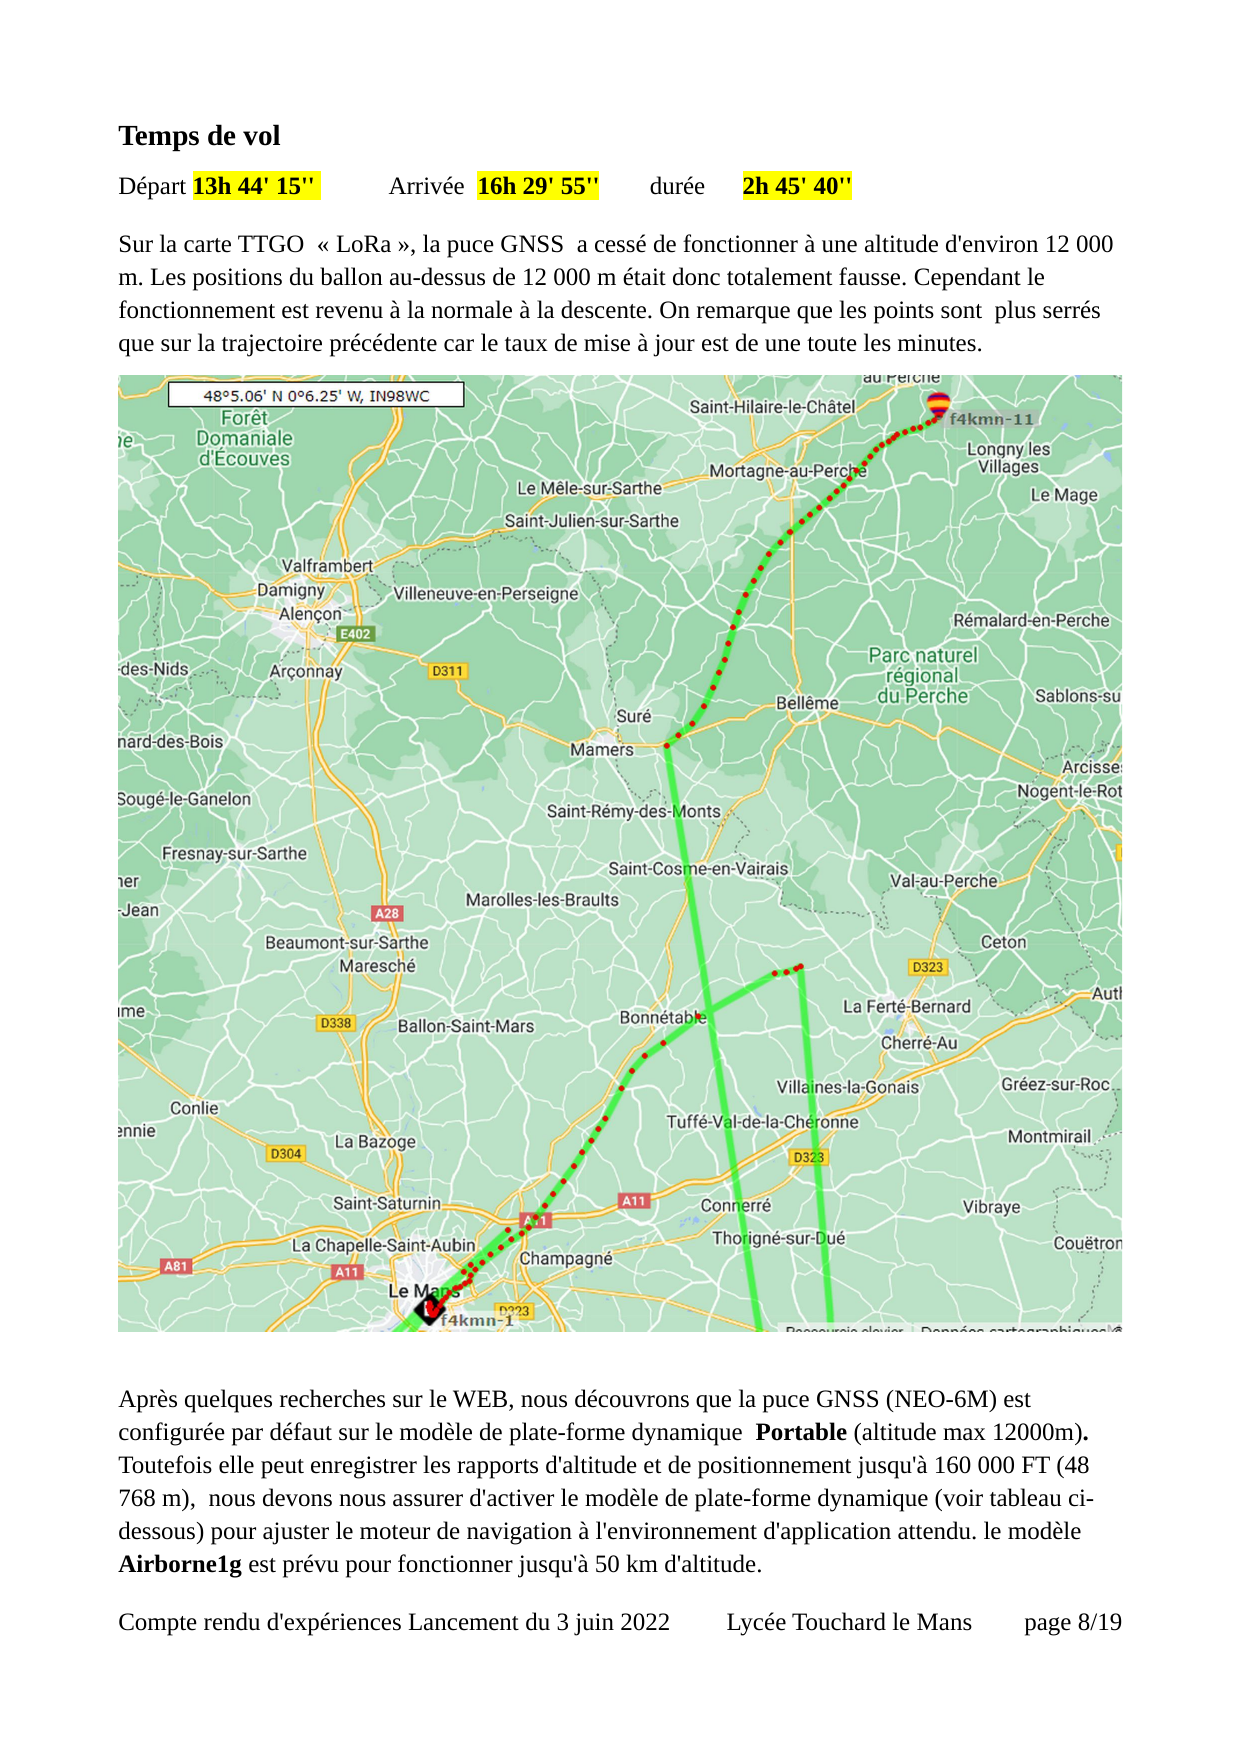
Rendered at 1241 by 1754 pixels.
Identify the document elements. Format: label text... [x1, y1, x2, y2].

text Temps de vol [118, 118, 1122, 152]
text Sur la carte TTGO « LoRa », la puce GNSS a cessé de fonctionner à une altitude d'environ 12 000 m. Les positions du ballon au-dessus de 12 000 m était donc totalement fausse. Cependant le fonctionnement est revenu à la normale à la descente. On remarque que les points sont plus serrés que sur la trajectoire précédente car le taux de mise à jour est de une toute les minutes. [118, 229, 1122, 357]
picture [118, 375, 1123, 1332]
text Après quelques recherches sur le WEB, nous découvrons que la puce GNSS (NEO-6M) est configurée par défaut sur le modèle de plate-forme dynamique Portable (altitude max 12000m). Toutefois elle peut enregistrer les rapports d'altitude et de positionnement jusqu'à 160 000 FT (48 768 m), nous devons nous assurer d'activer le modèle de plate-forme dynamique (voir tableau ci-dessous) pour ajuster le moteur de navigation à l'environnement d'application attendu. le modèle Airborne1g est prévu pour fonctionner jusqu'à 50 km d'altitude. [118, 1384, 1122, 1577]
text Départ 13h 44' 15'' Arrivée 16h 29' 55'' durée 2h 45' 40'' [118, 171, 1122, 200]
